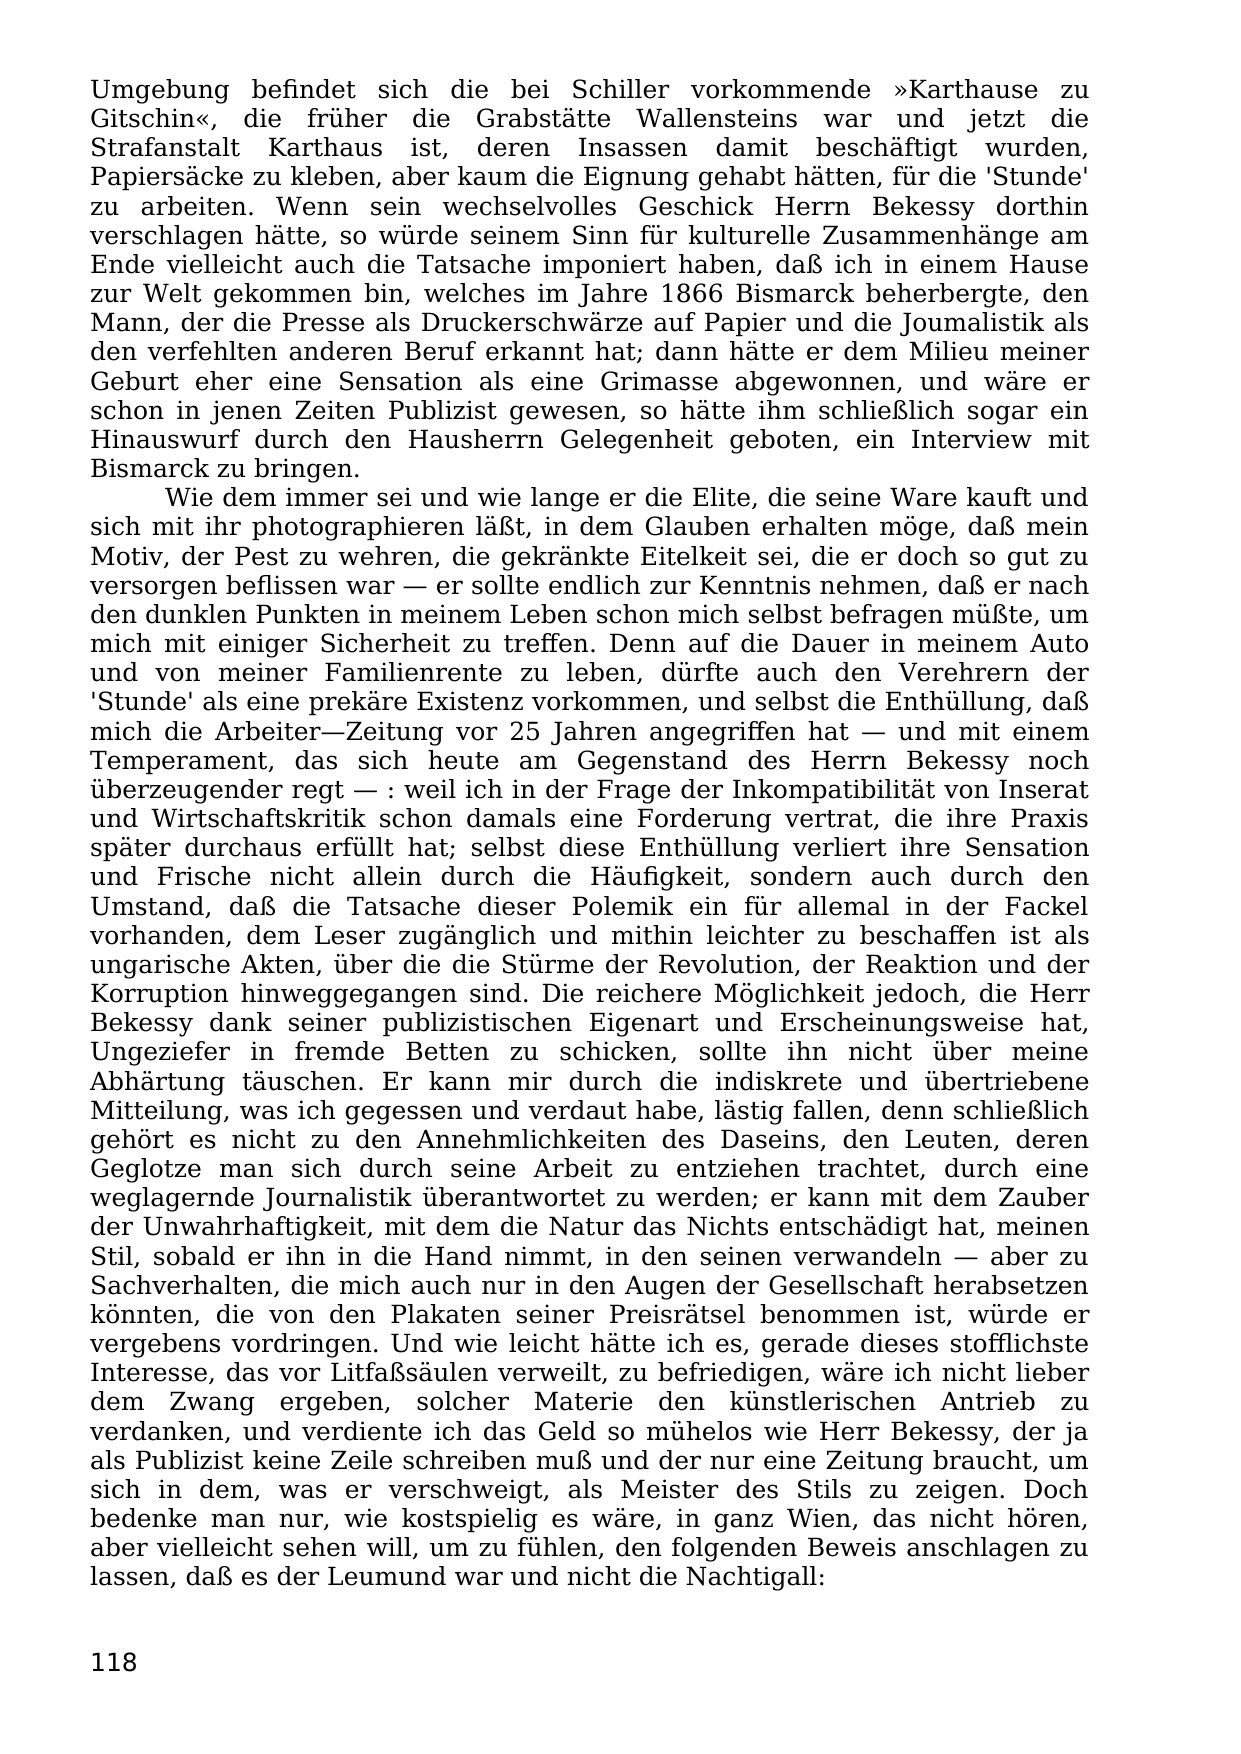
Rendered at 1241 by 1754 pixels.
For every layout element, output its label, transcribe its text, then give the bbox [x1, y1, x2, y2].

text Wie dem immer sei und wie lange er die Elite, die seine Ware kauft und sich mit ihr photographieren läßt, in dem Glauben erhalten möge, daß mein Motiv, der Pest zu wehren, die gekränkte Eitelkeit sei, die er doch so gut zu versorgen beflissen war — er sollte endlich zur Kenntnis nehmen, daß er nach den dunklen Punkten in meinem Leben schon mich selbst befragen müßte, um mich mit einiger Sicherheit zu treffen. Denn auf die Dauer in meinem Auto und von meiner Familienrente zu leben, dürfte auch den Verehrern der 'Stunde' als eine prekäre Existenz vorkommen, und selbst die Enthüllung, daß mich die Arbeiter—Zeitung vor 25 Jahren angegriffen hat — und mit einem Temperament, das sich heute am Gegenstand des Herrn Bekessy noch überzeugender regt — : weil ich in der Frage der Inkompatibilität von Inserat und Wirtschaftskritik schon damals eine Forderung vertrat, die ihre Praxis später durchaus erfüllt hat; selbst diese Enthüllung verliert ihre Sensation und Frische nicht allein durch die Häufigkeit, sondern auch durch den Umstand, daß die Tatsache dieser Polemik ein für allemal in der Fackel vorhanden, dem Leser zugänglich und mithin leichter zu beschaffen ist als ungarische Akten, über die die Stürme der Revolution, der Reaktion und der Korruption hinweggegangen sind. Die reichere Möglichkeit jedoch, die Herr Bekessy dank seiner publizistischen Eigenart und Erscheinungsweise hat, Ungeziefer in fremde Betten zu schicken, sollte ihn nicht über meine Abhärtung täuschen. Er kann mir durch die indiskrete und übertriebene Mitteilung, was ich gegessen und verdaut habe, lästig fallen, denn schließlich gehört es nicht zu den Annehmlichkeiten des Daseins, den Leuten, deren Geglotze man sich durch seine Arbeit zu entziehen trachtet, durch eine weglagernde Journalistik überantwortet zu werden; er kann mit dem Zauber der Unwahrhaftigkeit, mit dem die Natur das Nichts entschädigt hat, meinen Stil, sobald er ihn in die Hand nimmt, in den seinen verwandeln — aber zu Sachverhalten, die mich auch nur in den Augen der Gesellschaft herabsetzen könnten, die von den Plakaten seiner Preisrätsel benommen ist, würde er vergebens vordringen. Und wie leicht hätte ich es, gerade dieses stofflichste Interesse, das vor Litfaßsäulen verweilt, zu befriedigen, wäre ich nicht lieber dem Zwang ergeben, solcher Materie den künstlerischen Antrieb zu verdanken, und verdiente ich das Geld so mühelos wie Herr Bekessy, der ja als Publizist keine Zeile schreiben muß und der nur eine Zeitung braucht, um sich in dem, was er verschweigt, als Meister des Stils zu zeigen. Doch bedenke man nur, wie kostspielig es wäre, in ganz Wien, das nicht hören, aber vielleicht sehen will, um zu fühlen, den folgenden Beweis anschlagen zu lassen, daß es der Leumund war und nicht die Nachtigall: [90, 483, 1091, 1592]
text Umgebung befindet sich die bei Schiller vorkommende »Karthause zu Gitschin«, die früher die Grabstätte Wallensteins war und jetzt die Strafanstalt Karthaus ist, deren Insassen damit beschäftigt wurden, Papiersäcke zu kleben, aber kaum die Eignung gehabt hätten, für die 'Stunde' zu arbeiten. Wenn sein wechselvolles Geschick Herrn Bekessy dorthin verschlagen hätte, so würde seinem Sinn für kulturelle Zusammenhänge am Ende vielleicht auch die Tatsache imponiert haben, daß ich in einem Hause zur Welt gekommen bin, welches im Jahre 1866 Bismarck beherbergte, den Mann, der die Presse als Druckerschwärze auf Papier und die Joumalistik als den verfehlten anderen Beruf erkannt hat; dann hätte er dem Milieu meiner Geburt eher eine Sensation als eine Grimasse abgewonnen, und wäre er schon in jenen Zeiten Publizist gewesen, so hätte ihm schließlich sogar ein Hinauswurf durch den Hausherrn Gelegenheit geboten, ein Interview mit Bismarck zu bringen. [90, 75, 1091, 483]
